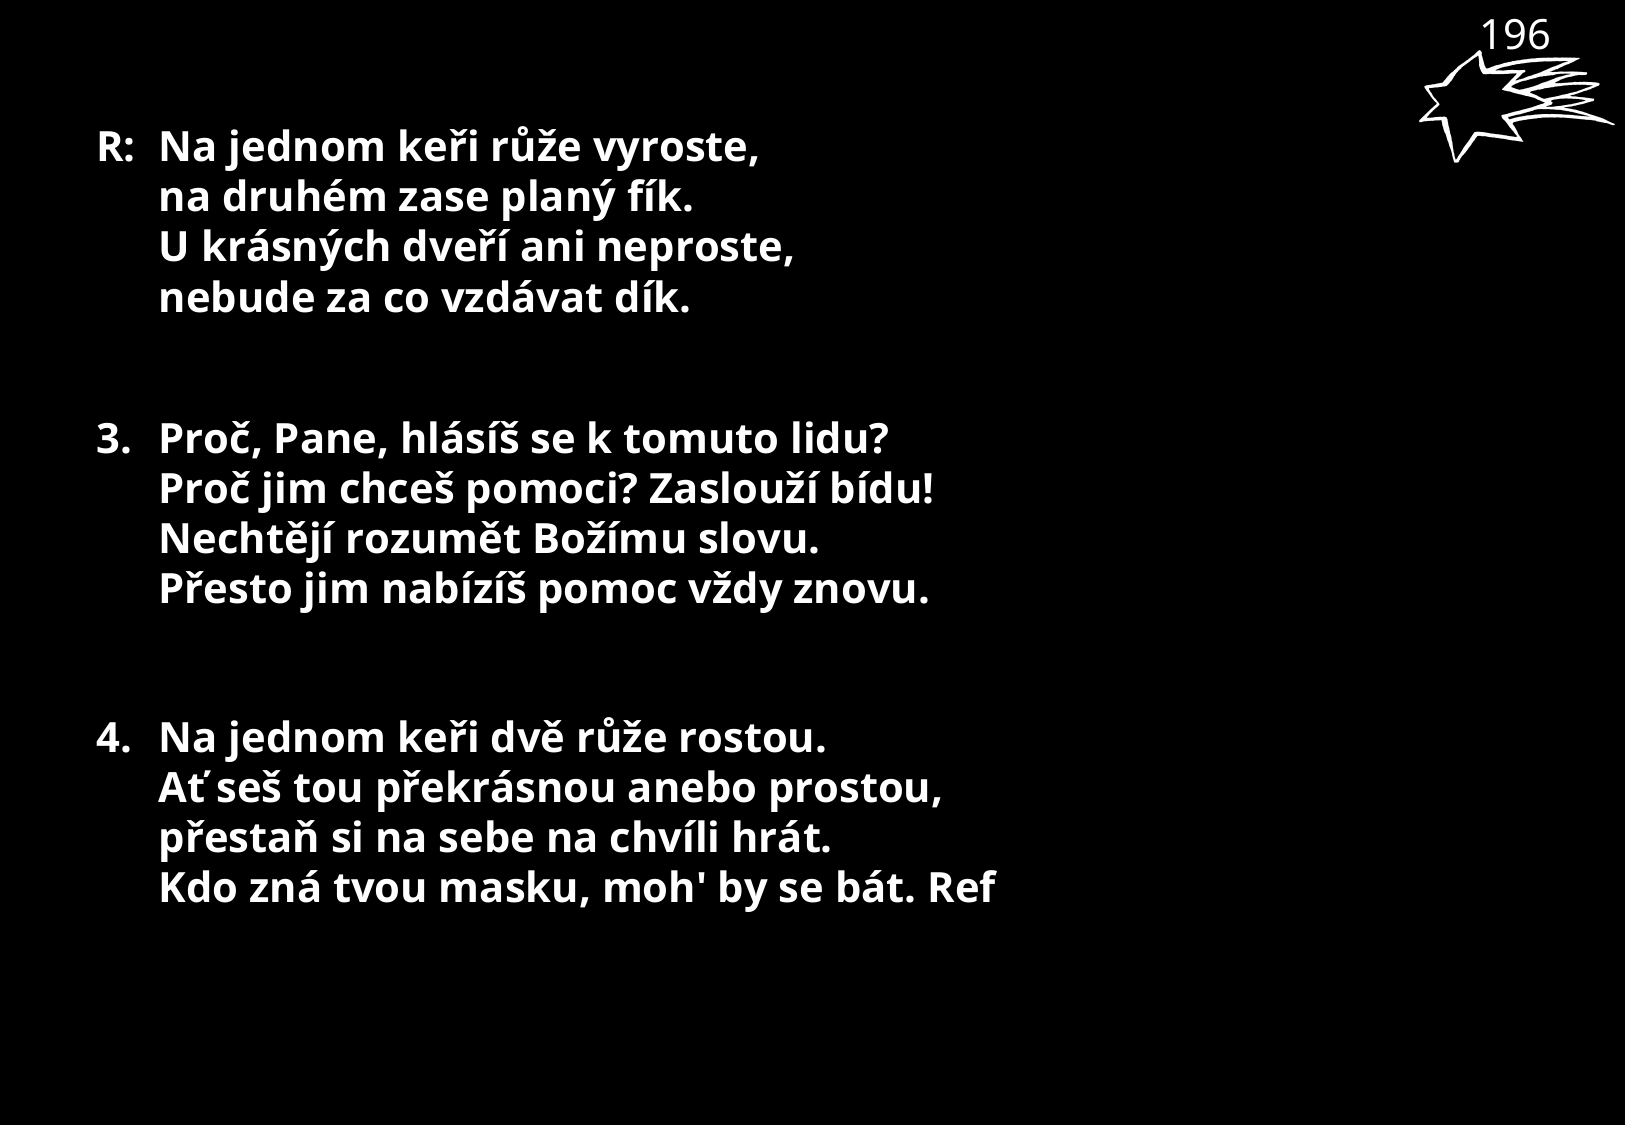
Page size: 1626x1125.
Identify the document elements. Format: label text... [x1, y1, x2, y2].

list R: Na jednom keři růže vyroste, na druhém zase planý fík. U krásných dveří ani neproste, nebude za co vzdávat dík. Proč, Pane, hlásíš se k tomuto lidu? Proč jim chceš pomoci? Zaslouží bídu! Nechtějí rozumět Božímu slovu. Přesto jim nabízíš pomoc vždy znovu. 4. Na jednom keři dvě růže rostou. Ať seš tou překrásnou anebo prostou, přestaň si na sebe na chvíli hrát. Kdo zná tvou masku, moh' by se bát. Ref [81, 112, 1544, 1101]
text_box 196 [1405, 0, 1626, 66]
